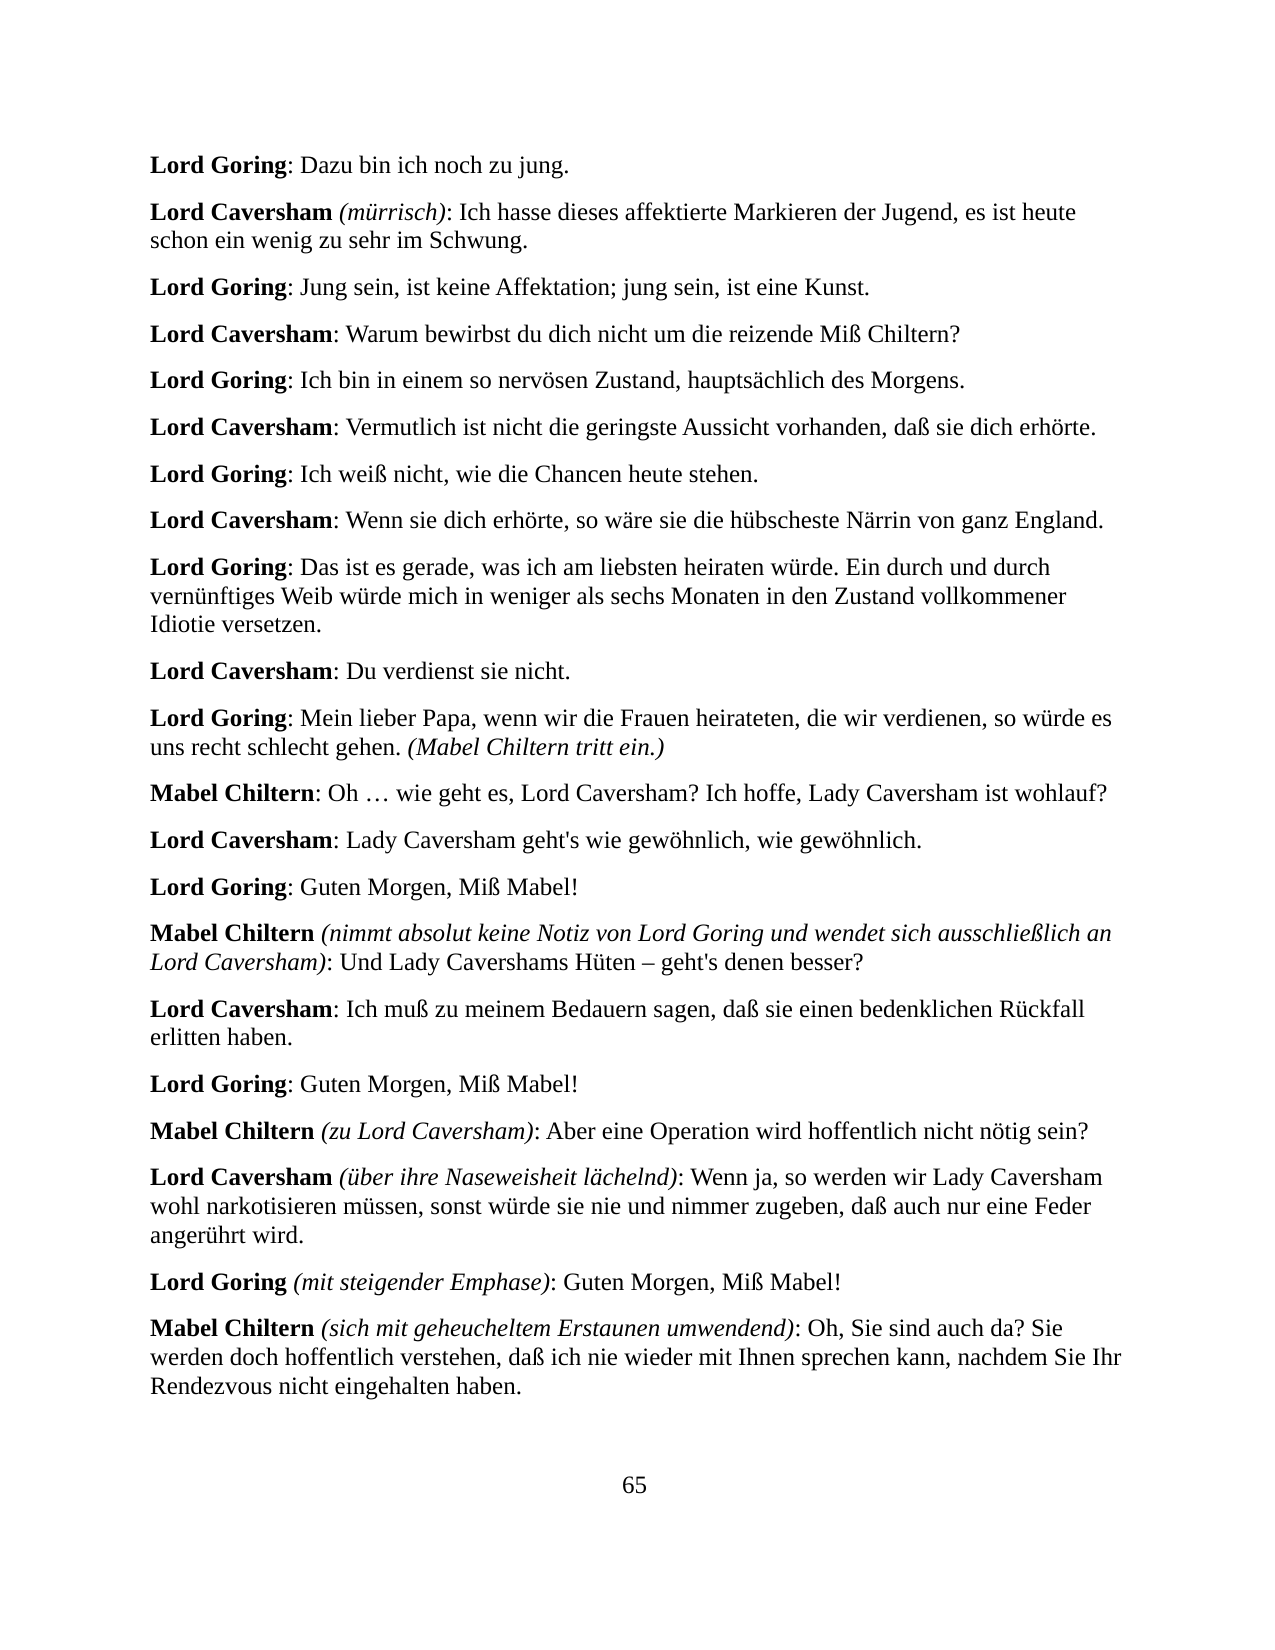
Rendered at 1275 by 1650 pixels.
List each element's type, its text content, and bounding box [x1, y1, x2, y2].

text Lord Goring: Guten Morgen, Miß Mabel! [150, 872, 1125, 900]
text Mabel Chiltern: Oh … wie geht es, Lord Caversham? Ich hoffe, Lady Caversham ist wohlauf? [150, 778, 1125, 807]
text Lord Goring: Jung sein, ist keine Affektation; jung sein, ist eine Kunst. [150, 272, 1125, 301]
text Lord Caversham: Du verdienst sie nicht. [150, 656, 1125, 685]
text Lord Goring: Mein lieber Papa, wenn wir die Frauen heirateten, die wir verdienen, so würde es uns recht schlecht gehen. (Mabel Chiltern tritt ein.) [150, 703, 1125, 760]
text Lord Caversham: Ich muß zu meinem Bedauern sagen, daß sie einen bedenklichen Rückfall erlitten haben. [150, 994, 1125, 1051]
text Mabel Chiltern (zu Lord Caversham): Aber eine Operation wird hoffentlich nicht nötig sein? [150, 1116, 1125, 1144]
text Mabel Chiltern (sich mit geheucheltem Erstaunen umwendend): Oh, Sie sind auch da? Sie werden doch hoffentlich verstehen, daß ich nie wieder mit Ihnen sprechen kann, nachdem Sie Ihr Rendezvous nicht eingehalten haben. [150, 1313, 1125, 1399]
text Lord Goring: Dazu bin ich noch zu jung. [150, 150, 1125, 179]
text Lord Caversham: Vermutlich ist nicht die geringste Aussicht vorhanden, daß sie dich erhörte. [150, 412, 1125, 441]
text Lord Caversham: Warum bewirbst du dich nicht um die reizende Miß Chiltern? [150, 319, 1125, 347]
text Lord Caversham: Wenn sie dich erhörte, so wäre sie die hübscheste Närrin von ganz England. [150, 505, 1125, 534]
text Lord Goring: Ich weiß nicht, wie die Chancen heute stehen. [150, 459, 1125, 487]
text Lord Goring: Ich bin in einem so nervösen Zustand, hauptsächlich des Morgens. [150, 365, 1125, 394]
text Lord Goring: Das ist es gerade, was ich am liebsten heiraten würde. Ein durch und durch vernünftiges Weib würde mich in weniger als sechs Monaten in den Zustand vollkommener Idiotie versetzen. [150, 552, 1125, 638]
text Lord Caversham (mürrisch): Ich hasse dieses affektierte Markieren der Jugend, es ist heute schon ein wenig zu sehr im Schwung. [150, 197, 1125, 254]
text Lord Goring (mit steigender Emphase): Guten Morgen, Miß Mabel! [150, 1267, 1125, 1295]
text Lord Caversham: Lady Caversham geht's wie gewöhnlich, wie gewöhnlich. [150, 825, 1125, 854]
text Mabel Chiltern (nimmt absolut keine Notiz von Lord Goring und wendet sich ausschließlich an Lord Caversham): Und Lady Cavershams Hüten – geht's denen besser? [150, 918, 1125, 976]
text Lord Goring: Guten Morgen, Miß Mabel! [150, 1069, 1125, 1098]
text Lord Caversham (über ihre Naseweisheit lächelnd): Wenn ja, so werden wir Lady Caversham wohl narkotisieren müssen, sonst würde sie nie und nimmer zugeben, daß auch nur eine Feder angerührt wird. [150, 1162, 1125, 1249]
